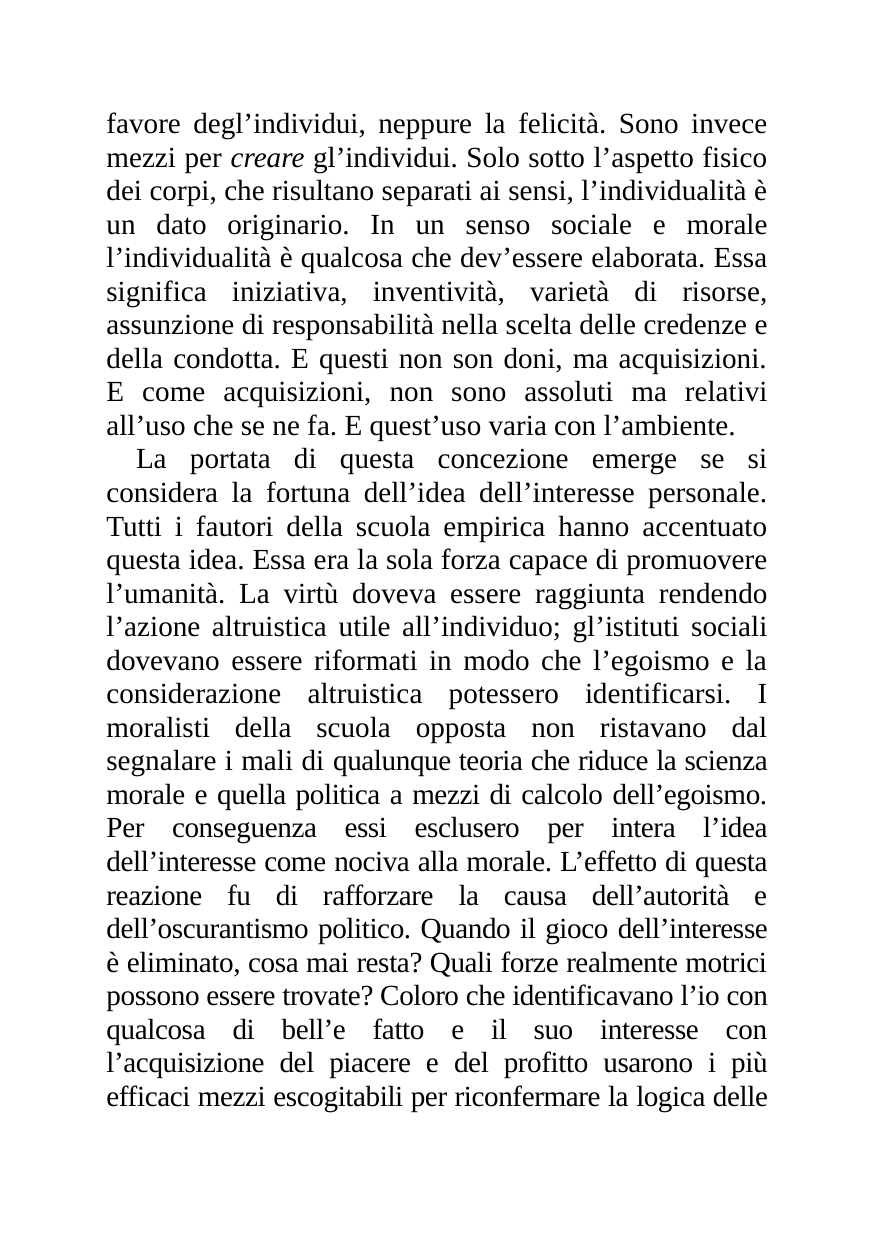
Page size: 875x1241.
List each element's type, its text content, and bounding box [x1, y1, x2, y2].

text La portata di questa concezione emerge se si considera la fortuna dell’idea dell’interesse personale. Tutti i fautori della scuola empirica hanno accentuato questa idea. Essa era la sola forza capace di promuovere l’umanità. La virtù doveva essere raggiunta rendendo l’azione altruistica utile all’individuo; gl’istituti sociali dovevano essere riformati in modo che l’egoismo e la considerazione altruistica potessero identificarsi. I moralisti della scuola opposta non ristavano dal segnalare i mali di qualunque teoria che riduce la scienza morale e quella politica a mezzi di calcolo dell’egoismo. Per conseguenza essi esclusero per intera l’idea dell’interesse come nociva alla morale. L’effetto di questa reazione fu di rafforzare la causa dell’autorità e dell’oscurantismo politico. Quando il gioco dell’interesse è eliminato, cosa mai resta? Quali forze realmente motrici possono essere trovate? Coloro che identificavano l’io con qualcosa di bell’e fatto e il suo interesse con l’acquisizione del piacere e del profitto usarono i più efficaci mezzi escogitabili per riconfermare la logica delle [106, 442, 768, 1112]
text favore degl’individui, neppure la felicità. Sono invece mezzi per creare gl’individui. Solo sotto l’aspetto fisico dei corpi, che risultano separati ai sensi, l’individualità è un dato originario. In un senso sociale e morale l’individualità è qualcosa che dev’essere elaborata. Essa significa iniziativa, inventività, varietà di risorse, assunzione di responsabilità nella scelta delle credenze e della condotta. E questi non son doni, ma acquisizioni. E come acquisizioni, non sono assoluti ma relativi all’uso che se ne fa. E quest’uso varia con l’ambiente. [106, 106, 768, 442]
